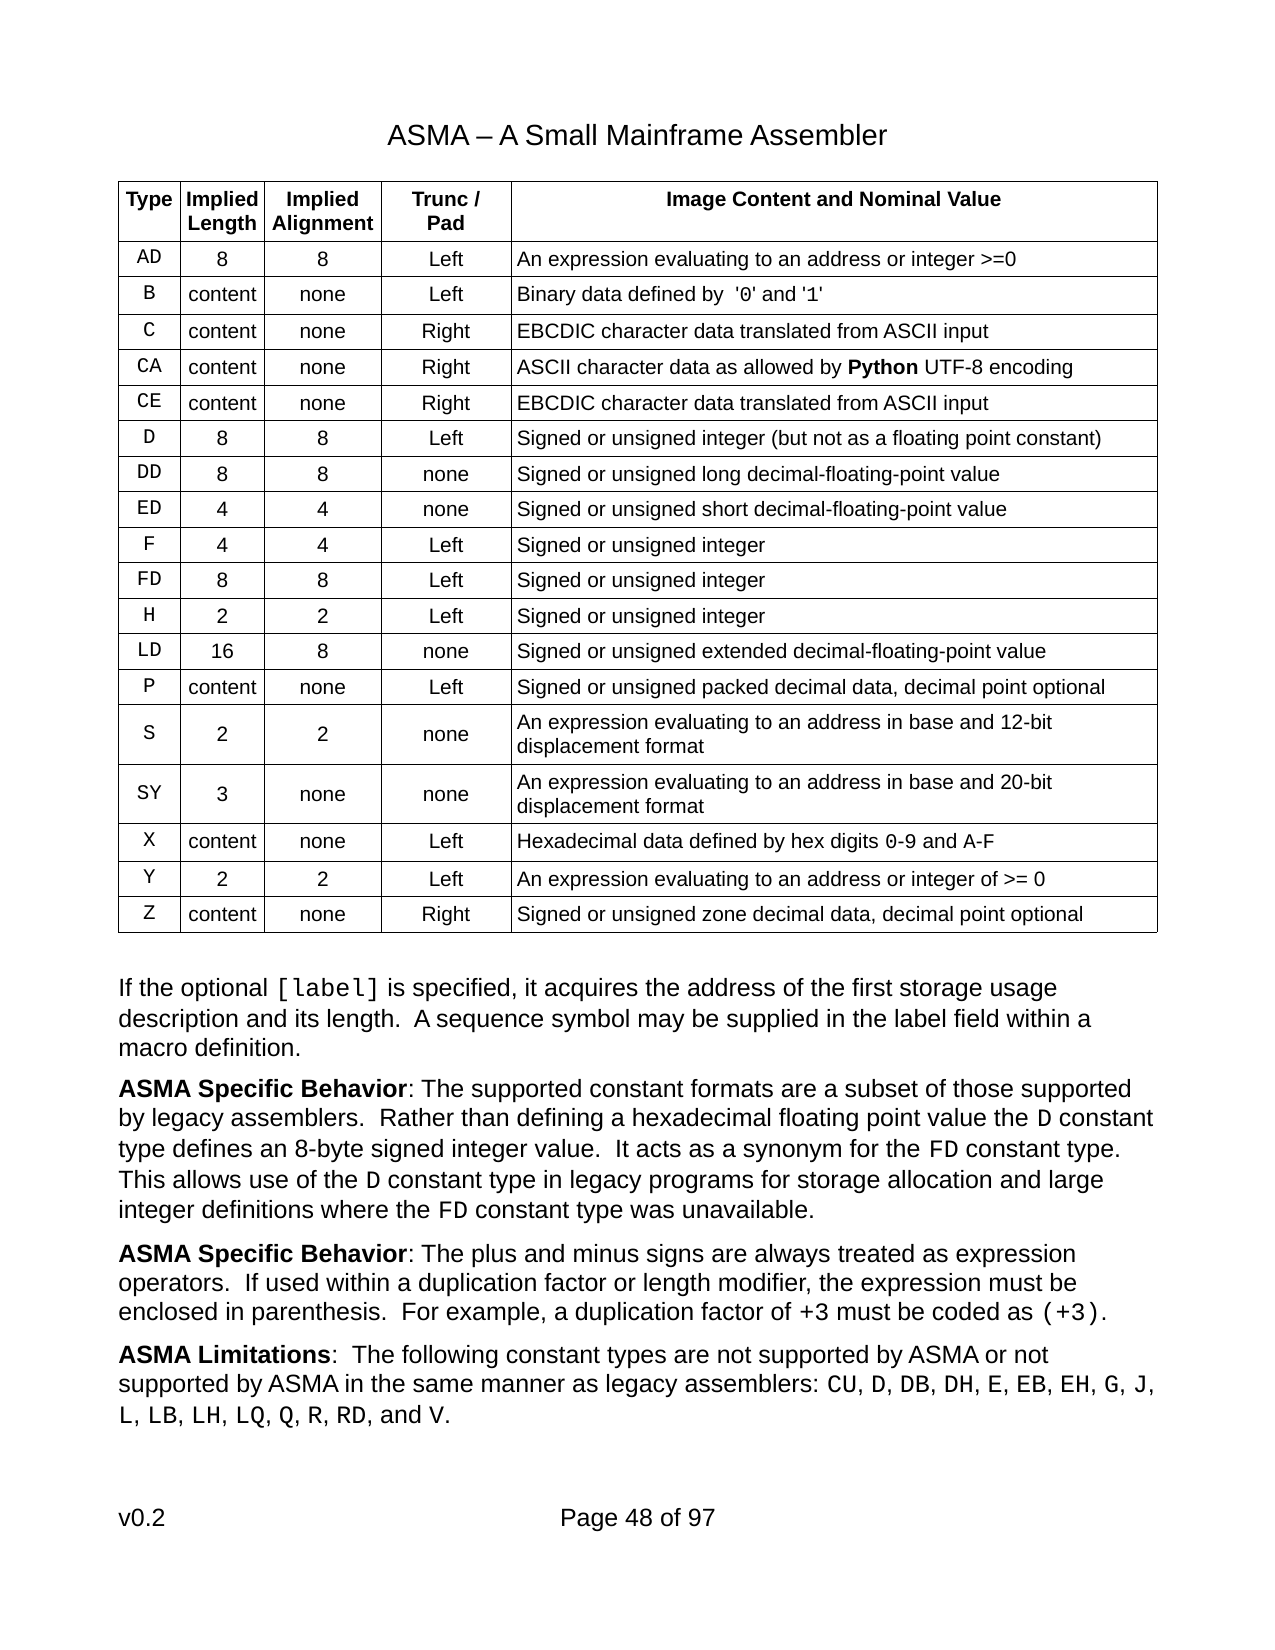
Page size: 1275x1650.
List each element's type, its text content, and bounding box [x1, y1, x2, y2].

table_cell content [181, 315, 264, 349]
table_cell Signed or unsigned extended decimal-floating-point value [512, 634, 1157, 669]
table_cell Signed or unsigned packed decimal data, decimal point optional [512, 670, 1157, 704]
table_cell LD [119, 634, 180, 669]
text If the optional [label] is specified, it acquires the address of the first storage usage description and its length. A sequence symbol may be supplied in the label field within a macro definition. [118, 973, 1157, 1061]
table_cell 8 [181, 242, 264, 276]
table_cell 4 [265, 492, 381, 527]
table_cell none [265, 765, 381, 823]
table_cell Signed or unsigned integer (but not as a floating point constant) [512, 421, 1157, 456]
table_cell none [382, 492, 511, 527]
table_cell F [119, 528, 180, 562]
table_cell none [265, 824, 381, 861]
table_cell FD [119, 563, 180, 598]
table_cell 4 [181, 528, 264, 562]
table_cell 2 [181, 599, 264, 633]
table_cell Right [382, 350, 511, 384]
table_cell 2 [265, 862, 381, 896]
table_header Implied Length [181, 182, 264, 241]
table_cell Right [382, 897, 511, 932]
table_cell X [119, 824, 180, 861]
table_cell 8 [265, 634, 381, 669]
table_cell An expression evaluating to an address in base and 20-bit displacement format [512, 765, 1157, 823]
table_cell Left [382, 242, 511, 276]
table_cell Left [382, 528, 511, 562]
table_cell 8 [265, 421, 381, 456]
table_cell none [382, 634, 511, 669]
table_cell 2 [181, 862, 264, 896]
table_cell ASCII character data as allowed by Python UTF-8 encoding [512, 350, 1157, 384]
table_header Implied Alignment [265, 182, 381, 241]
table_cell H [119, 599, 180, 633]
table_header Image Content and Nominal Value [512, 182, 1157, 241]
table_cell An expression evaluating to an address or integer >=0 [512, 242, 1157, 276]
table_cell 4 [181, 492, 264, 527]
table_cell Z [119, 897, 180, 932]
table_cell Left [382, 670, 511, 704]
table_cell EBCDIC character data translated from ASCII input [512, 315, 1157, 349]
table_cell content [181, 350, 264, 384]
table_cell ED [119, 492, 180, 527]
table_cell 2 [265, 705, 381, 764]
table_cell 8 [181, 421, 264, 456]
table_cell SY [119, 765, 180, 823]
table_cell Left [382, 277, 511, 313]
table_cell Signed or unsigned short decimal-floating-point value [512, 492, 1157, 527]
table_cell none [265, 277, 381, 313]
table_header Type [119, 182, 180, 241]
table_cell C [119, 315, 180, 349]
table_cell 8 [265, 242, 381, 276]
table_cell none [382, 765, 511, 823]
table_cell Left [382, 563, 511, 598]
table_cell none [382, 705, 511, 764]
table_cell Signed or unsigned integer [512, 528, 1157, 562]
table_cell content [181, 897, 264, 932]
table_cell S [119, 705, 180, 764]
table_cell 2 [181, 705, 264, 764]
table_cell EBCDIC character data translated from ASCII input [512, 386, 1157, 420]
table_cell content [181, 277, 264, 313]
table_cell B [119, 277, 180, 313]
table_cell 8 [265, 457, 381, 491]
table_cell Y [119, 862, 180, 896]
table_cell none [265, 897, 381, 932]
table_cell Signed or unsigned long decimal-floating-point value [512, 457, 1157, 491]
table_cell P [119, 670, 180, 704]
table_cell Left [382, 421, 511, 456]
text ASMA Limitations: The following constant types are not supported by ASMA or not supported by ASMA in the same manner as legacy assemblers: CU, D, DB, DH, E, EB, EH, G, J, L, LB, LH, LQ, Q, R, RD, and V. [118, 1340, 1157, 1431]
table_cell Left [382, 599, 511, 633]
table_cell 4 [265, 528, 381, 562]
table_cell none [265, 315, 381, 349]
table_cell 8 [181, 563, 264, 598]
table_cell DD [119, 457, 180, 491]
table_cell Signed or unsigned zone decimal data, decimal point optional [512, 897, 1157, 932]
table_cell Signed or unsigned integer [512, 599, 1157, 633]
table_cell 8 [181, 457, 264, 491]
table_cell Left [382, 824, 511, 861]
table_cell 2 [265, 599, 381, 633]
table_cell Right [382, 386, 511, 420]
table_cell none [382, 457, 511, 491]
table_cell none [265, 670, 381, 704]
table_cell CA [119, 350, 180, 384]
table_cell Signed or unsigned integer [512, 563, 1157, 598]
table_cell An expression evaluating to an address or integer of >= 0 [512, 862, 1157, 896]
table_cell An expression evaluating to an address in base and 12-bit displacement format [512, 705, 1157, 764]
table_cell 3 [181, 765, 264, 823]
table_cell content [181, 386, 264, 420]
table_cell D [119, 421, 180, 456]
table_cell AD [119, 242, 180, 276]
table_cell Hexadecimal data defined by hex digits 0-9 and A-F [512, 824, 1157, 861]
table_cell 8 [265, 563, 381, 598]
table_cell Binary data defined by '0' and '1' [512, 277, 1157, 313]
table_cell Right [382, 315, 511, 349]
table_cell content [181, 670, 264, 704]
table_cell none [265, 350, 381, 384]
text ASMA Specific Behavior: The plus and minus signs are always treated as expression operators. If used within a duplication factor or length modifier, the expression must be enclosed in parenthesis. For example, a duplication factor of +3 must be coded as (+3). [118, 1239, 1157, 1327]
table_cell Left [382, 862, 511, 896]
text ASMA Specific Behavior: The supported constant formats are a subset of those supported by legacy assemblers. Rather than defining a hexadecimal floating point value the D constant type defines an 8-byte signed integer value. It acts as a synonym for the FD constant type. This allows use of the D constant type in legacy programs for storage allocation and large integer definitions where the FD constant type was unavailable. [118, 1074, 1157, 1226]
table_header Trunc / Pad [382, 182, 511, 241]
table_cell none [265, 386, 381, 420]
table_cell 16 [181, 634, 264, 669]
table_cell content [181, 824, 264, 861]
table_cell CE [119, 386, 180, 420]
